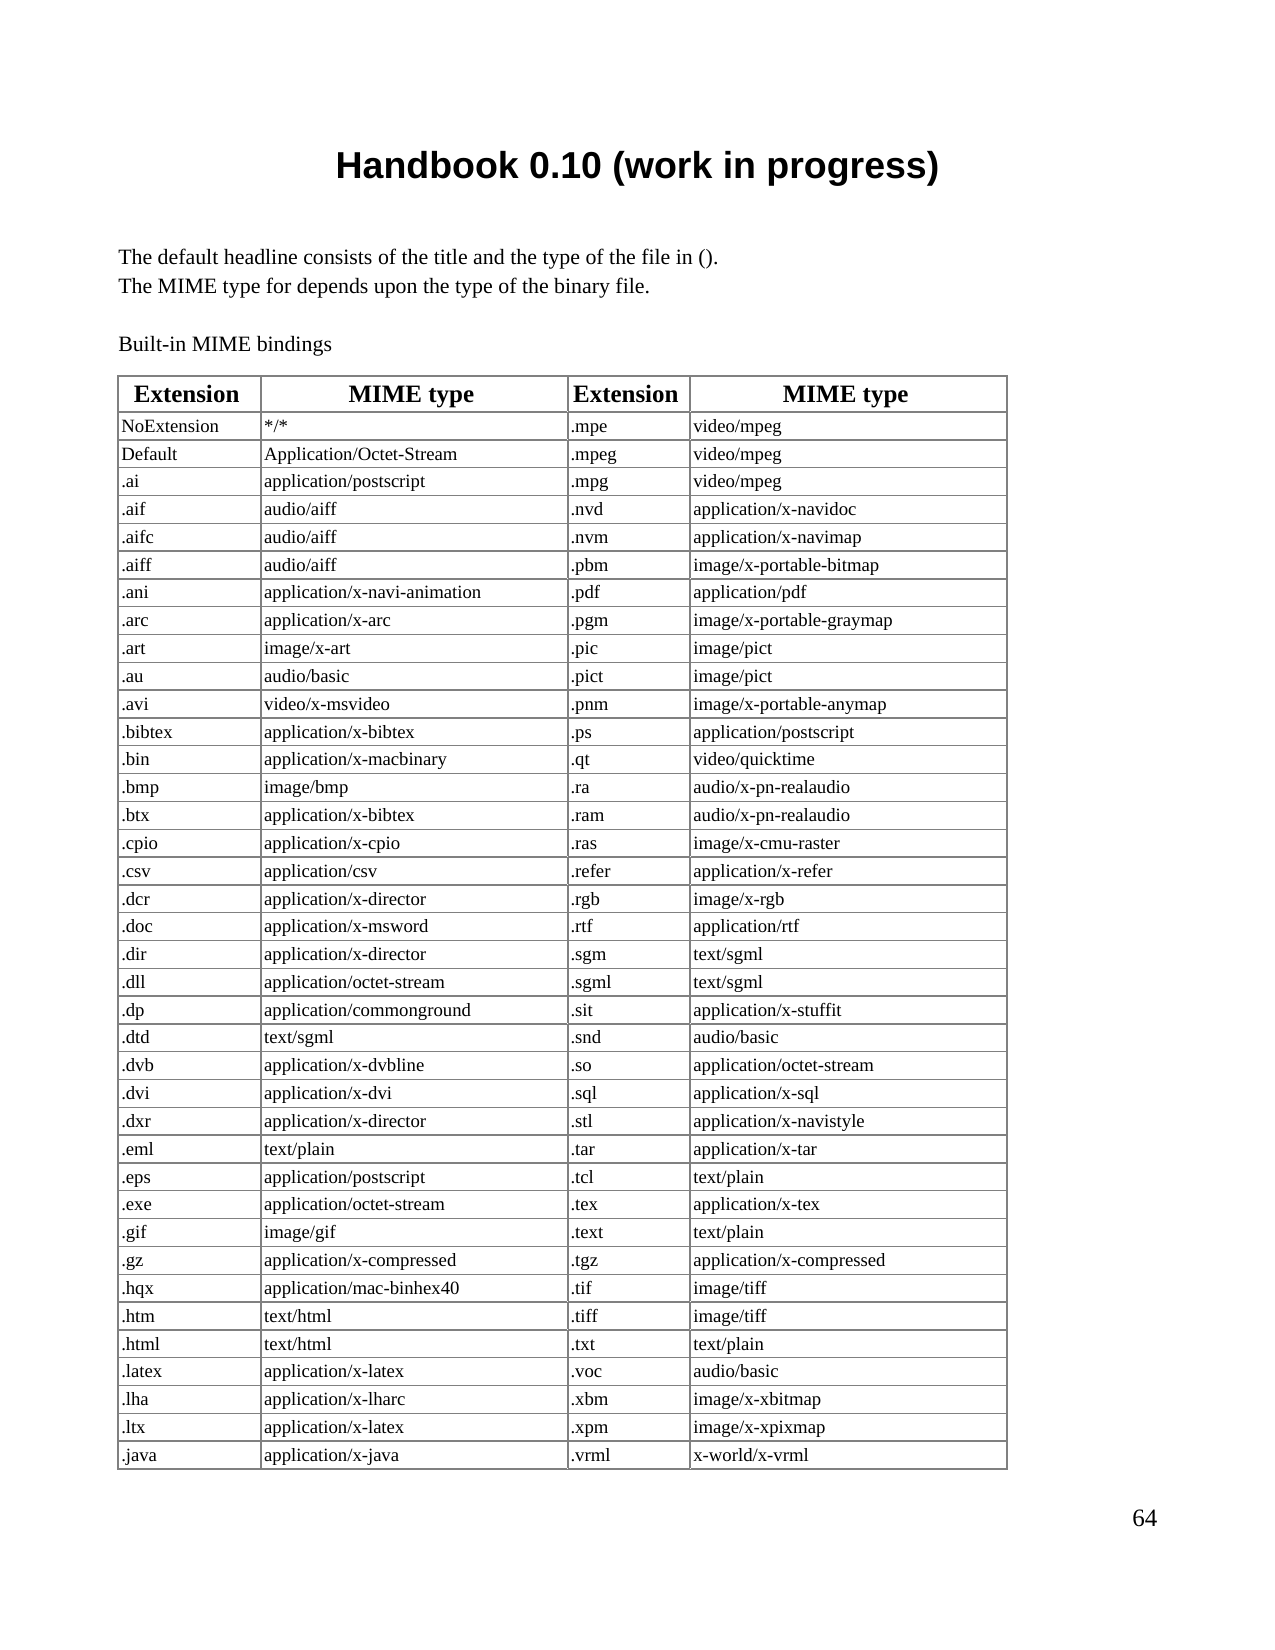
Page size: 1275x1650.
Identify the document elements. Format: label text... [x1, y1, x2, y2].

table_cell application/x-navidoc [691, 496, 1006, 522]
table_cell .arc [119, 607, 260, 634]
table_cell .exe [119, 1191, 260, 1218]
table_cell application/x-java [262, 1442, 567, 1468]
table_cell application/x-bibtex [262, 719, 567, 745]
table_cell application/x-sql [691, 1080, 1006, 1107]
table_cell application/x-stuffit [691, 997, 1006, 1023]
table_cell .mpg [569, 468, 689, 495]
table_cell .aiff [119, 552, 260, 578]
table_cell .dll [119, 969, 260, 995]
table_cell .nvm [569, 524, 689, 550]
table_cell application/postscript [262, 468, 567, 495]
table_cell .pic [569, 635, 689, 662]
table_cell .txt [569, 1331, 689, 1357]
table_cell application/x-msword [262, 913, 567, 940]
table_cell .ps [569, 719, 689, 745]
table_cell .csv [119, 858, 260, 884]
table_cell application/x-cpio [262, 830, 567, 856]
table_cell .sgml [569, 969, 689, 995]
table_cell .bmp [119, 774, 260, 801]
table_cell .tiff [569, 1303, 689, 1329]
table_cell application/x-tex [691, 1191, 1006, 1218]
table_cell .cpio [119, 830, 260, 856]
table_cell application/x-latex [262, 1414, 567, 1440]
table_cell .so [569, 1052, 689, 1079]
table_cell Application/Octet-Stream [262, 441, 567, 467]
table_cell .gif [119, 1219, 260, 1246]
text The default headline consists of the title and the type of the file in (). [118, 244, 1157, 269]
table_cell application/octet-stream [262, 1191, 567, 1218]
table_header MIME type [691, 377, 1006, 411]
table_cell image/bmp [262, 774, 567, 801]
table_cell application/rtf [691, 913, 1006, 940]
table_cell text/plain [691, 1219, 1006, 1246]
table_cell text/sgml [691, 941, 1006, 967]
table_cell image/tiff [691, 1303, 1006, 1329]
table_cell .tgz [569, 1247, 689, 1273]
table_cell .dxr [119, 1108, 260, 1134]
table_cell .mpeg [569, 441, 689, 467]
table_cell .vrml [569, 1442, 689, 1468]
table_cell image/x-xbitmap [691, 1386, 1006, 1412]
table_cell application/x-navistyle [691, 1108, 1006, 1134]
table_cell .gz [119, 1247, 260, 1273]
table_cell application/postscript [691, 719, 1006, 745]
table_cell .ai [119, 468, 260, 495]
table_cell image/x-rgb [691, 886, 1006, 912]
table_cell NoExtension [119, 413, 260, 439]
table_cell image/x-portable-anymap [691, 691, 1006, 717]
table_cell application/x-compressed [262, 1247, 567, 1273]
table_cell application/x-director [262, 941, 567, 967]
table_cell .ltx [119, 1414, 260, 1440]
table_cell video/mpeg [691, 441, 1006, 467]
table_cell .java [119, 1442, 260, 1468]
table_cell application/x-bibtex [262, 802, 567, 828]
table_cell .latex [119, 1358, 260, 1385]
table_cell .pict [569, 663, 689, 689]
table_cell application/x-tar [691, 1136, 1006, 1162]
table_cell video/mpeg [691, 468, 1006, 495]
table_header Extension [119, 377, 260, 411]
table_cell .htm [119, 1303, 260, 1329]
table_cell image/tiff [691, 1275, 1006, 1301]
table_cell .tar [569, 1136, 689, 1162]
table_cell .html [119, 1331, 260, 1357]
table_cell .xbm [569, 1386, 689, 1412]
table_cell application/x-latex [262, 1358, 567, 1385]
table_cell .ra [569, 774, 689, 801]
table_cell image/x-portable-graymap [691, 607, 1006, 634]
table_cell .bibtex [119, 719, 260, 745]
table_cell application/x-navimap [691, 524, 1006, 550]
table_cell .ani [119, 580, 260, 606]
table_cell video/quicktime [691, 746, 1006, 773]
table_cell .avi [119, 691, 260, 717]
table_cell .mpe [569, 413, 689, 439]
table_cell audio/aiff [262, 552, 567, 578]
table_cell .voc [569, 1358, 689, 1385]
table_cell .tex [569, 1191, 689, 1218]
table_cell .sit [569, 997, 689, 1023]
table_cell audio/basic [262, 663, 567, 689]
table_cell audio/basic [691, 1025, 1006, 1051]
table_cell .xpm [569, 1414, 689, 1440]
table_cell audio/x-pn-realaudio [691, 774, 1006, 801]
table_cell image/x-xpixmap [691, 1414, 1006, 1440]
table_cell .sql [569, 1080, 689, 1107]
table_cell .refer [569, 858, 689, 884]
table_cell text/plain [262, 1136, 567, 1162]
table_cell .rgb [569, 886, 689, 912]
table_cell application/x-refer [691, 858, 1006, 884]
table_cell .pbm [569, 552, 689, 578]
table_cell audio/basic [691, 1358, 1006, 1385]
table_cell .lha [119, 1386, 260, 1412]
table_cell application/x-macbinary [262, 746, 567, 773]
table_cell application/pdf [691, 580, 1006, 606]
table_cell .dcr [119, 886, 260, 912]
table_header MIME type [262, 377, 567, 411]
table_cell text/plain [691, 1331, 1006, 1357]
table_cell application/x-director [262, 886, 567, 912]
table_cell text/sgml [691, 969, 1006, 995]
table_cell Default [119, 441, 260, 467]
table_cell application/octet-stream [691, 1052, 1006, 1079]
table_cell .dvi [119, 1080, 260, 1107]
table_cell .qt [569, 746, 689, 773]
table_cell .dtd [119, 1025, 260, 1051]
table_cell .stl [569, 1108, 689, 1134]
table_cell video/mpeg [691, 413, 1006, 439]
table_cell application/octet-stream [262, 969, 567, 995]
table_cell .eps [119, 1164, 260, 1190]
table_cell application/x-director [262, 1108, 567, 1134]
table_cell application/csv [262, 858, 567, 884]
table_cell text/plain [691, 1164, 1006, 1190]
table_cell application/x-lharc [262, 1386, 567, 1412]
table_cell image/x-art [262, 635, 567, 662]
table_cell image/x-cmu-raster [691, 830, 1006, 856]
table_cell audio/x-pn-realaudio [691, 802, 1006, 828]
table_cell application/x-navi-animation [262, 580, 567, 606]
table_cell application/x-arc [262, 607, 567, 634]
table_cell .aifc [119, 524, 260, 550]
table_cell x-world/x-vrml [691, 1442, 1006, 1468]
table_cell text/html [262, 1303, 567, 1329]
table_cell .hqx [119, 1275, 260, 1301]
table_header Extension [569, 377, 689, 411]
table_cell audio/aiff [262, 496, 567, 522]
table_cell .doc [119, 913, 260, 940]
table_cell application/x-dvbline [262, 1052, 567, 1079]
table_cell text/sgml [262, 1025, 567, 1051]
table_cell video/x-msvideo [262, 691, 567, 717]
table_cell image/x-portable-bitmap [691, 552, 1006, 578]
table_cell .tif [569, 1275, 689, 1301]
table_cell .pdf [569, 580, 689, 606]
table_cell .dvb [119, 1052, 260, 1079]
table_cell .bin [119, 746, 260, 773]
table_cell text/html [262, 1331, 567, 1357]
table_cell */* [262, 413, 567, 439]
table_cell .aif [119, 496, 260, 522]
table_cell application/commonground [262, 997, 567, 1023]
table_cell .sgm [569, 941, 689, 967]
table_cell .dir [119, 941, 260, 967]
table_cell .art [119, 635, 260, 662]
table_cell image/pict [691, 663, 1006, 689]
table_cell .snd [569, 1025, 689, 1051]
table_cell application/x-compressed [691, 1247, 1006, 1273]
table_cell audio/aiff [262, 524, 567, 550]
table_cell .pgm [569, 607, 689, 634]
text The MIME type for depends upon the type of the binary file. [118, 273, 1157, 298]
table_cell .eml [119, 1136, 260, 1162]
table_cell .dp [119, 997, 260, 1023]
table_cell .nvd [569, 496, 689, 522]
table_cell application/postscript [262, 1164, 567, 1190]
table_cell image/gif [262, 1219, 567, 1246]
table_cell .tcl [569, 1164, 689, 1190]
table_cell .ras [569, 830, 689, 856]
table_cell application/x-dvi [262, 1080, 567, 1107]
table_cell application/mac-binhex40 [262, 1275, 567, 1301]
table_cell .pnm [569, 691, 689, 717]
text Built-in MIME bindings [118, 331, 1157, 356]
table_cell .rtf [569, 913, 689, 940]
table_cell image/pict [691, 635, 1006, 662]
table_cell .text [569, 1219, 689, 1246]
table_cell .ram [569, 802, 689, 828]
table_cell .btx [119, 802, 260, 828]
table_cell .au [119, 663, 260, 689]
